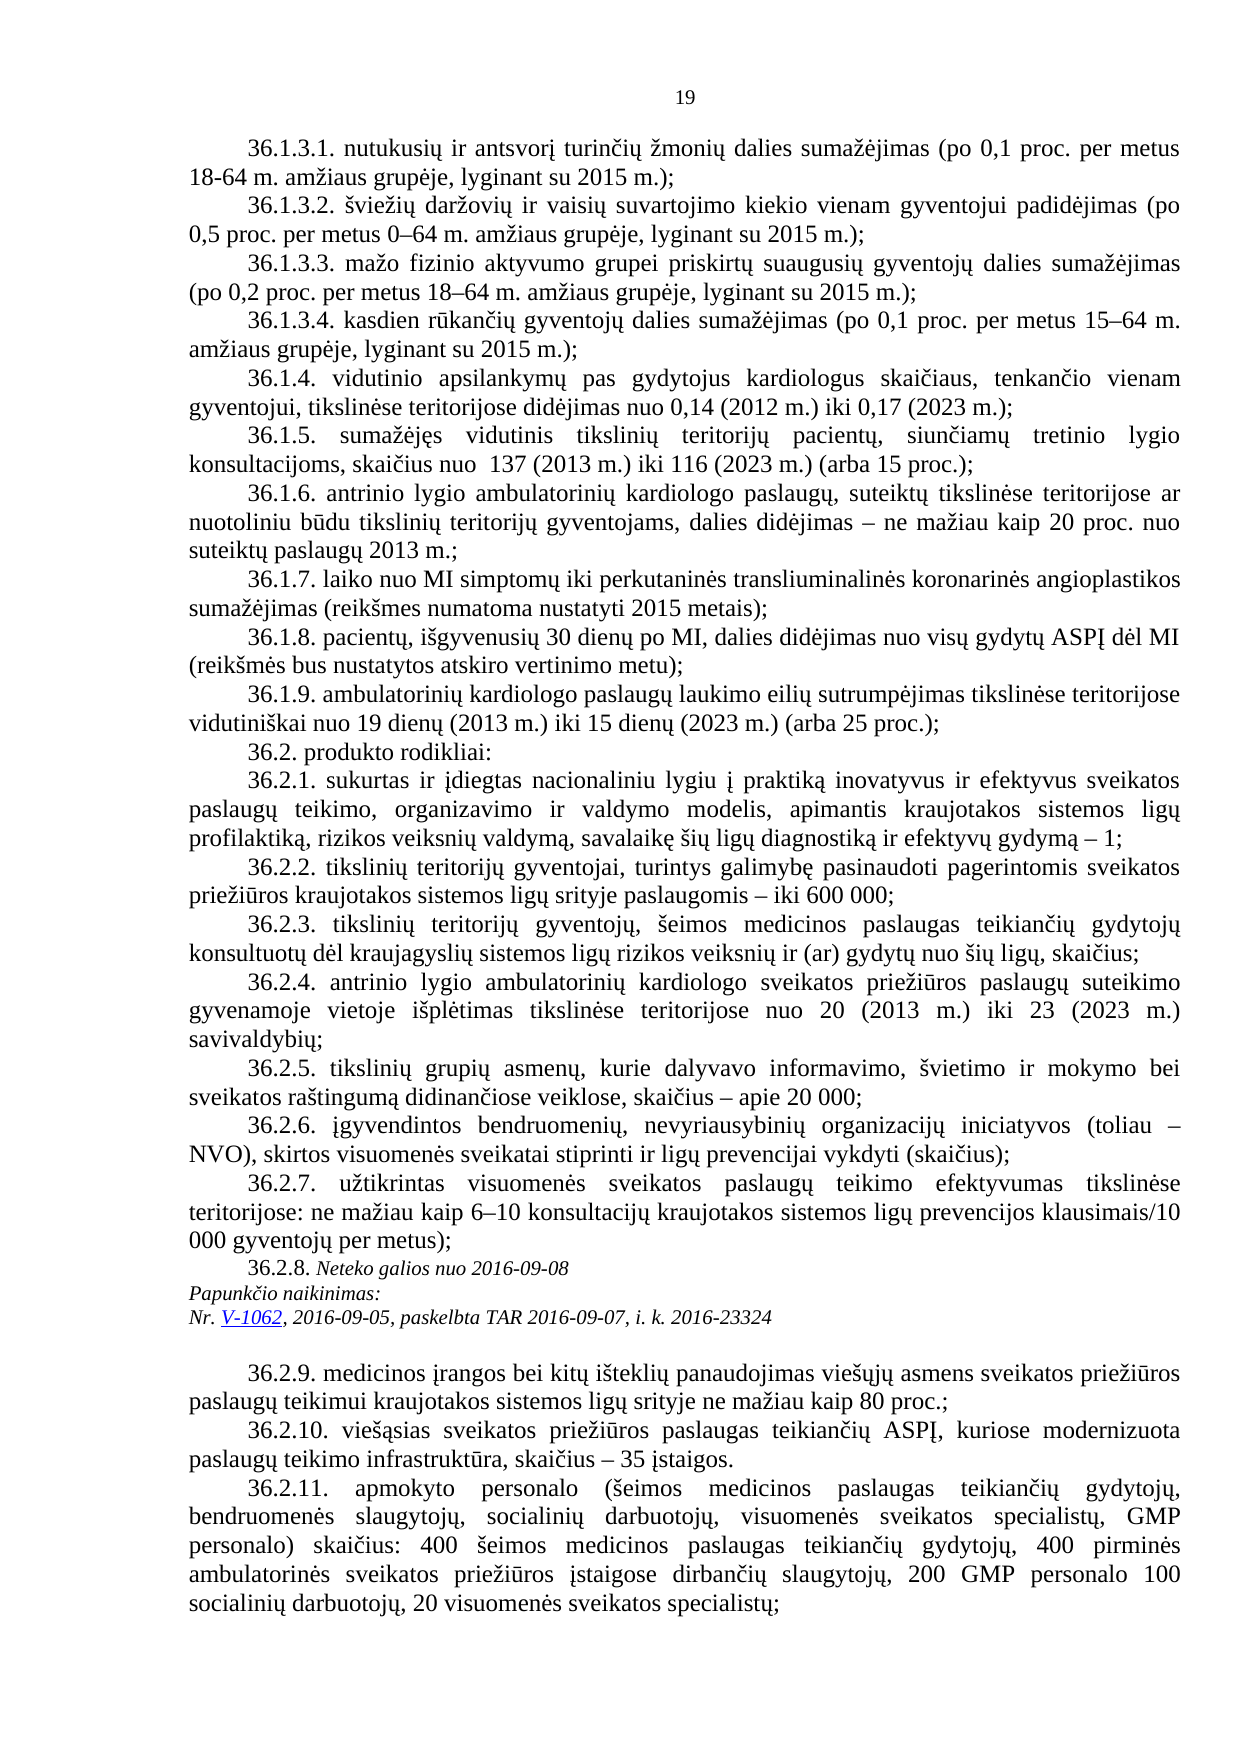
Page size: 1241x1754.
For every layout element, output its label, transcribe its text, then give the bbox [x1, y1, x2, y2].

text 36.1.3.3. mažo fizinio aktyvumo grupei priskirtų suaugusių gyventojų dalies sumažėjimas (po 0,2 proc. per metus 18–64 m. amžiaus grupėje, lyginant su 2015 m.); [188, 248, 1181, 306]
text 36.2.3. tikslinių teritorijų gyventojų, šeimos medicinos paslaugas teikiančių gydytojų konsultuotų dėl kraujagyslių sistemos ligų rizikos veiksnių ir (ar) gydytų nuo šių ligų, skaičius; [188, 909, 1181, 967]
text Nr. V-1062, 2016-09-05, paskelbta TAR 2016-09-07, i. k. 2016-23324 [188, 1305, 1181, 1329]
text 36.2.7. užtikrintas visuomenės sveikatos paslaugų teikimo efektyvumas tikslinėse teritorijose: ne mažiau kaip 6–10 konsultacijų kraujotakos sistemos ligų prevencijos klausimais/10 000 gyventojų per metus); [188, 1168, 1181, 1254]
text 36.1.9. ambulatorinių kardiologo paslaugų laukimo eilių sutrumpėjimas tikslinėse teritorijose vidutiniškai nuo 19 dienų (2013 m.) iki 15 dienų (2023 m.) (arba 25 proc.); [188, 679, 1181, 737]
text Papunkčio naikinimas: [188, 1281, 1181, 1305]
text 36.1.3.4. kasdien rūkančių gyventojų dalies sumažėjimas (po 0,1 proc. per metus 15–64 m. amžiaus grupėje, lyginant su 2015 m.); [188, 306, 1181, 363]
text 36.1.6. antrinio lygio ambulatorinių kardiologo paslaugų, suteiktų tikslinėse teritorijose ar nuotoliniu būdu tikslinių teritorijų gyventojams, dalies didėjimas – ne mažiau kaip 20 proc. nuo suteiktų paslaugų 2013 m.; [188, 478, 1181, 564]
text 36.2.5. tikslinių grupių asmenų, kurie dalyvavo informavimo, švietimo ir mokymo bei sveikatos raštingumą didinančiose veiklose, skaičius – apie 20 000; [188, 1053, 1181, 1111]
text 36.2.10. viešąsias sveikatos priežiūros paslaugas teikiančių ASPĮ, kuriose modernizuota paslaugų teikimo infrastruktūra, skaičius – 35 įstaigos. [188, 1415, 1181, 1473]
text 36.2.2. tikslinių teritorijų gyventojai, turintys galimybę pasinaudoti pagerintomis sveikatos priežiūros kraujotakos sistemos ligų srityje paslaugomis – iki 600 000; [188, 852, 1181, 909]
text 36.2. produkto rodikliai: [188, 737, 1181, 766]
text 36.1.8. pacientų, išgyvenusių 30 dienų po MI, dalies didėjimas nuo visų gydytų ASPĮ dėl MI (reikšmės bus nustatytos atskiro vertinimo metu); [188, 622, 1181, 679]
text 36.1.7. laiko nuo MI simptomų iki perkutaninės transliuminalinės koronarinės angioplastikos sumažėjimas (reikšmes numatoma nustatyti 2015 metais); [188, 564, 1181, 622]
text 36.2.11. apmokyto personalo (šeimos medicinos paslaugas teikiančių gydytojų, bendruomenės slaugytojų, socialinių darbuotojų, visuomenės sveikatos specialistų, GMP personalo) skaičius: 400 šeimos medicinos paslaugas teikiančių gydytojų, 400 pirminės ambulatorinės sveikatos priežiūros įstaigose dirbančių slaugytojų, 200 GMP personalo 100 socialinių darbuotojų, 20 visuomenės sveikatos specialistų; [188, 1473, 1181, 1616]
text 36.1.3.2. šviežių daržovių ir vaisių suvartojimo kiekio vienam gyventojui padidėjimas (po 0,5 proc. per metus 0–64 m. amžiaus grupėje, lyginant su 2015 m.); [188, 191, 1181, 248]
text 36.1.4. vidutinio apsilankymų pas gydytojus kardiologus skaičiaus, tenkančio vienam gyventojui, tikslinėse teritorijose didėjimas nuo 0,14 (2012 m.) iki 0,17 (2023 m.); [188, 363, 1181, 421]
text 36.2.4. antrinio lygio ambulatorinių kardiologo sveikatos priežiūros paslaugų suteikimo gyvenamoje vietoje išplėtimas tikslinėse teritorijose nuo 20 (2013 m.) iki 23 (2023 m.) savivaldybių; [188, 967, 1181, 1053]
text 36.2.1. sukurtas ir įdiegtas nacionaliniu lygiu į praktiką inovatyvus ir efektyvus sveikatos paslaugų teikimo, organizavimo ir valdymo modelis, apimantis kraujotakos sistemos ligų profilaktiką, rizikos veiksnių valdymą, savalaikę šių ligų diagnostiką ir efektyvų gydymą – 1; [188, 766, 1181, 852]
text 36.1.3.1. nutukusių ir antsvorį turinčių žmonių dalies sumažėjimas (po 0,1 proc. per metus 18-64 m. amžiaus grupėje, lyginant su 2015 m.); [188, 133, 1181, 191]
text 36.1.5. sumažėjęs vidutinis tikslinių teritorijų pacientų, siunčiamų tretinio lygio konsultacijoms, skaičius nuo 137 (2013 m.) iki 116 (2023 m.) (arba 15 proc.); [188, 421, 1181, 478]
text 36.2.9. medicinos įrangos bei kitų išteklių panaudojimas viešųjų asmens sveikatos priežiūros paslaugų teikimui kraujotakos sistemos ligų srityje ne mažiau kaip 80 proc.; [188, 1358, 1181, 1415]
text 36.2.6. įgyvendintos bendruomenių, nevyriausybinių organizacijų iniciatyvos (toliau – NVO), skirtos visuomenės sveikatai stiprinti ir ligų prevencijai vykdyti (skaičius); [188, 1111, 1181, 1168]
text 36.2.8. Neteko galios nuo 2016-09-08 [188, 1254, 1181, 1281]
